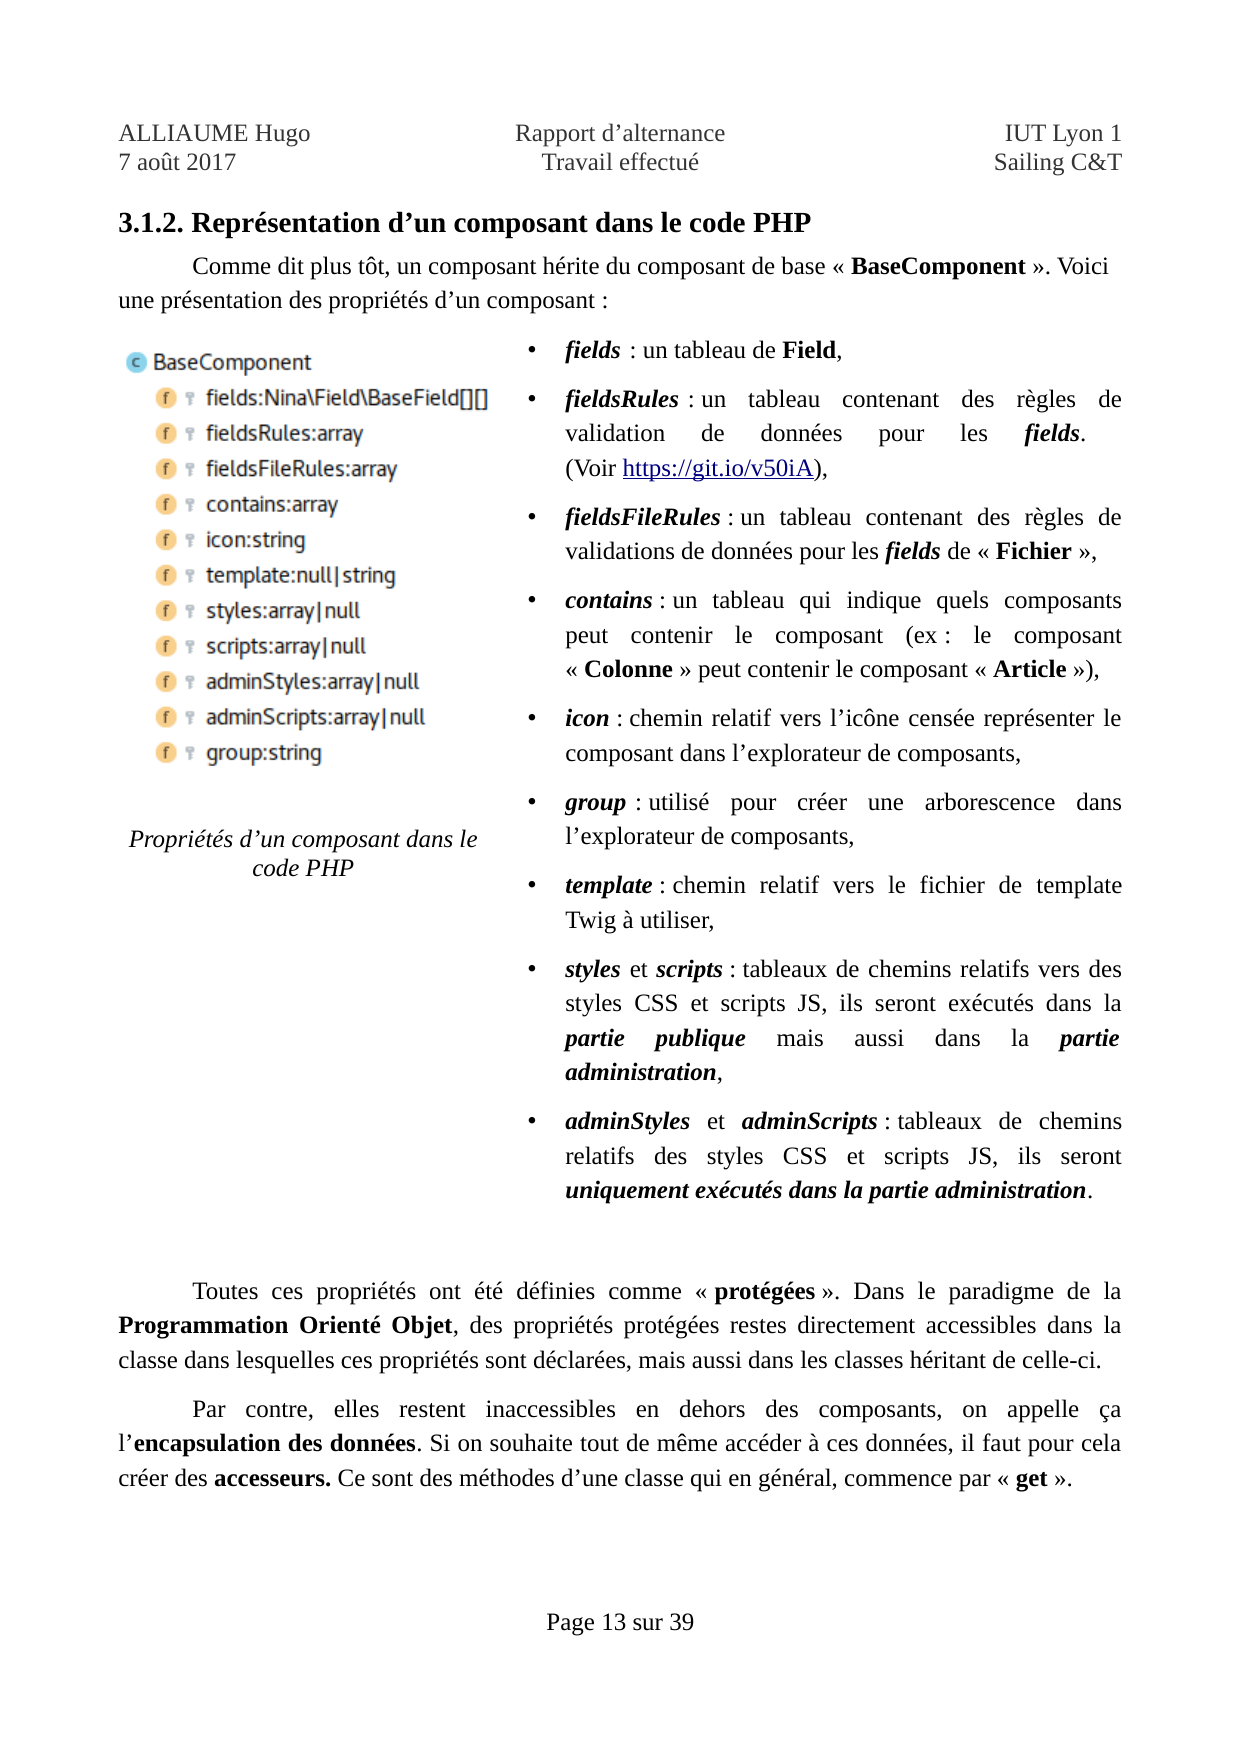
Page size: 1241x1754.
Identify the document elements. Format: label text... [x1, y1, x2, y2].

text Par contre, elles restent inaccessibles en dehors des composants, on appelle ça l’encapsulation des données. Si on souhaite tout de même accéder à ces données, il faut pour cela créer des accesseurs. Ce sont des méthodes d’une classe qui en général, commence par « get ». [118, 1394, 1122, 1492]
table_header fields : un tableau de Field, fieldsRules : un tableau contenant des règles de validation de données pour les fields. (Voir https://git.io/v50iA), fieldsFileRules : un tableau contenant des règles de validations de données pour les fields de « Fichier », contains : un tableau qui indique quels composants peut contenir le composant (ex : le composant « Colonne » peut contenir le composant « Article »), icon : chemin relatif vers l’icône censée représenter le composant dans l’explorateur de composants, group : utilisé pour créer une arborescence dans l’explorateur de composants, template : chemin relatif vers le fichier de template Twig à utiliser, styles et scripts : tableaux de chemins relatifs vers des styles CSS et scripts JS, ils seront exécutés dans la partie publique mais aussi dans la partie administration, adminStyles et adminScripts : tableaux de chemins relatifs des styles CSS et scripts JS, ils seront uniquement exécutés dans la partie administration. [490, 335, 1122, 1227]
table_header Propriétés d’un composant dans le code PHP [118, 335, 490, 1227]
text Comme dit plus tôt, un composant hérite du composant de base « BaseComponent ». Voici une présentation des propriétés d’un composant : [118, 251, 1122, 314]
text Toutes ces propriétés ont été définies comme « protégées ». Dans le paradigme de la Programmation Orienté Objet, des propriétés protégées restes directement accessibles dans la classe dans lesquelles ces propriétés sont déclarées, mais aussi dans les classes héritant de celle-ci. [118, 1276, 1122, 1374]
subtitle 3.1.2. Représentation d’un composant dans le code PHP [118, 205, 1122, 239]
picture [119, 346, 493, 767]
